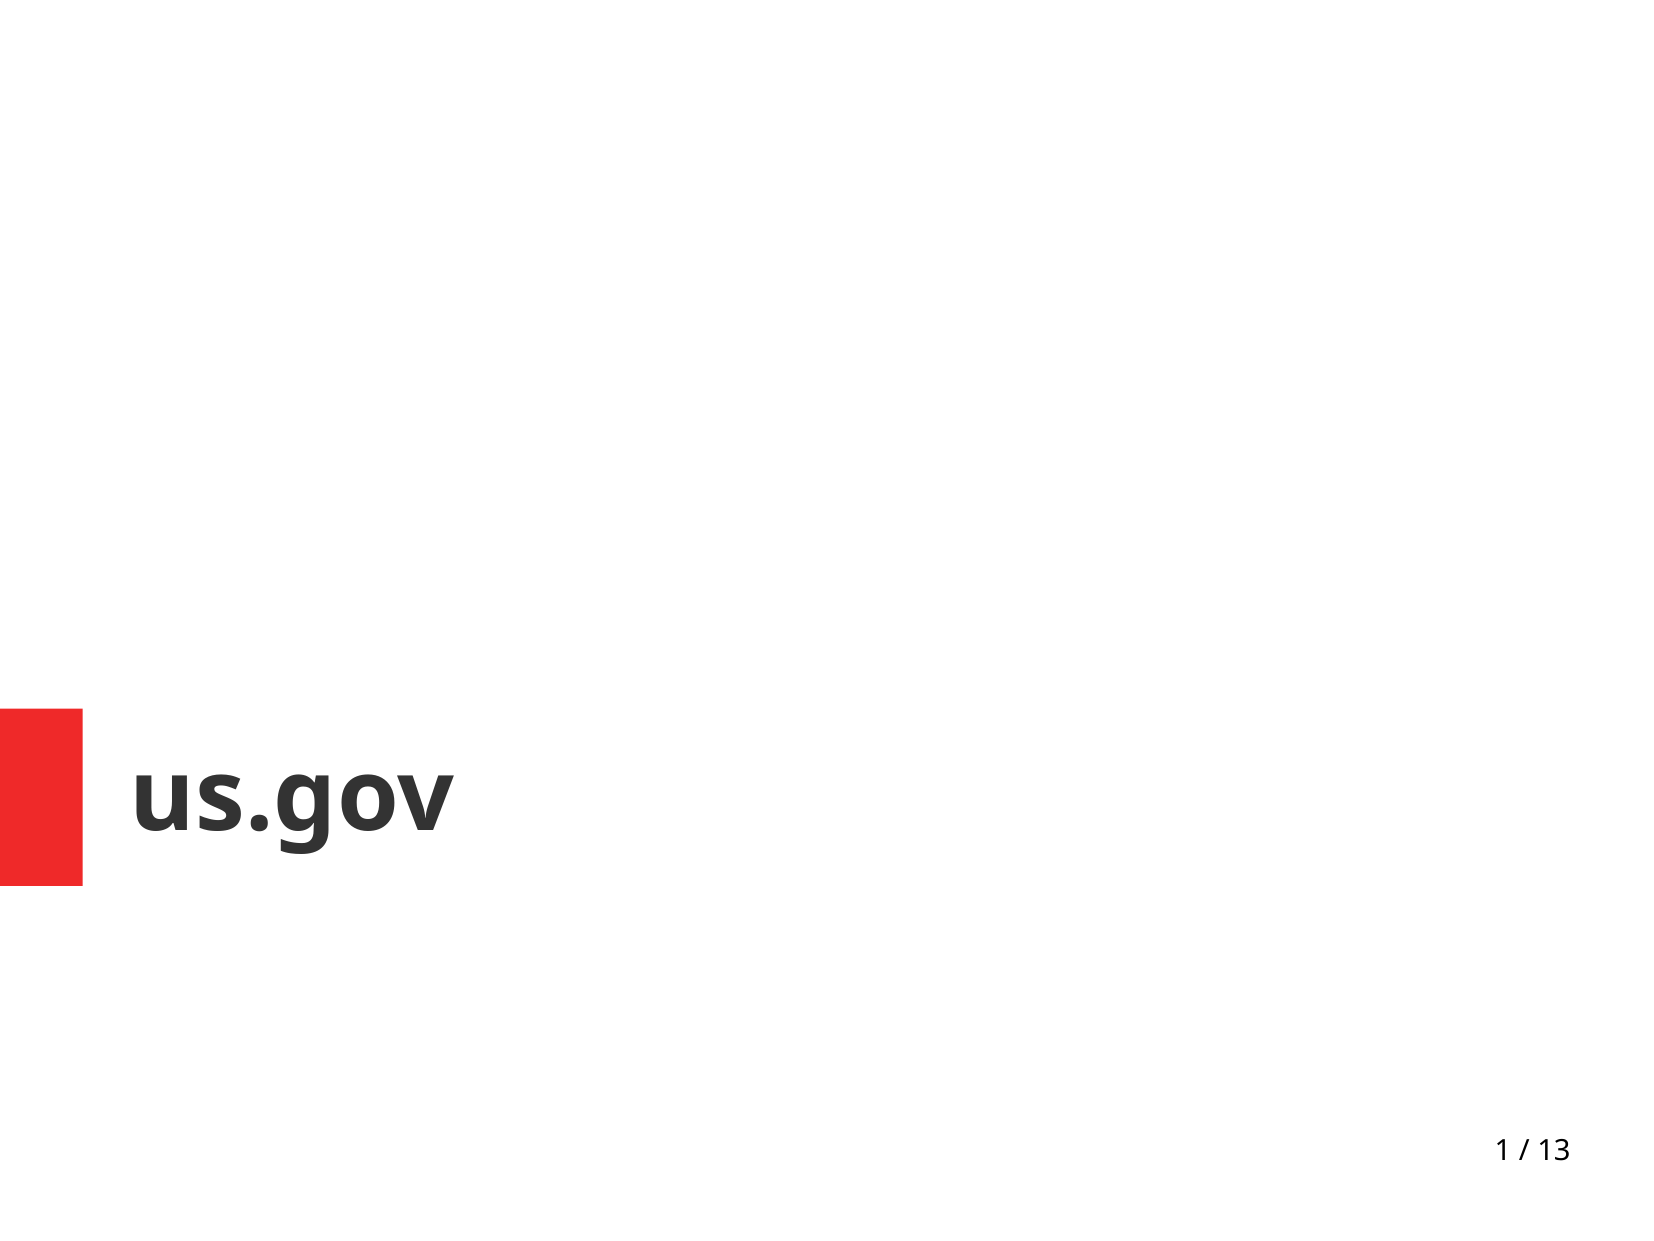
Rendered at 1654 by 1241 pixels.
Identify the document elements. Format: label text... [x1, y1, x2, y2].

title us.gov [129, 655, 1536, 928]
